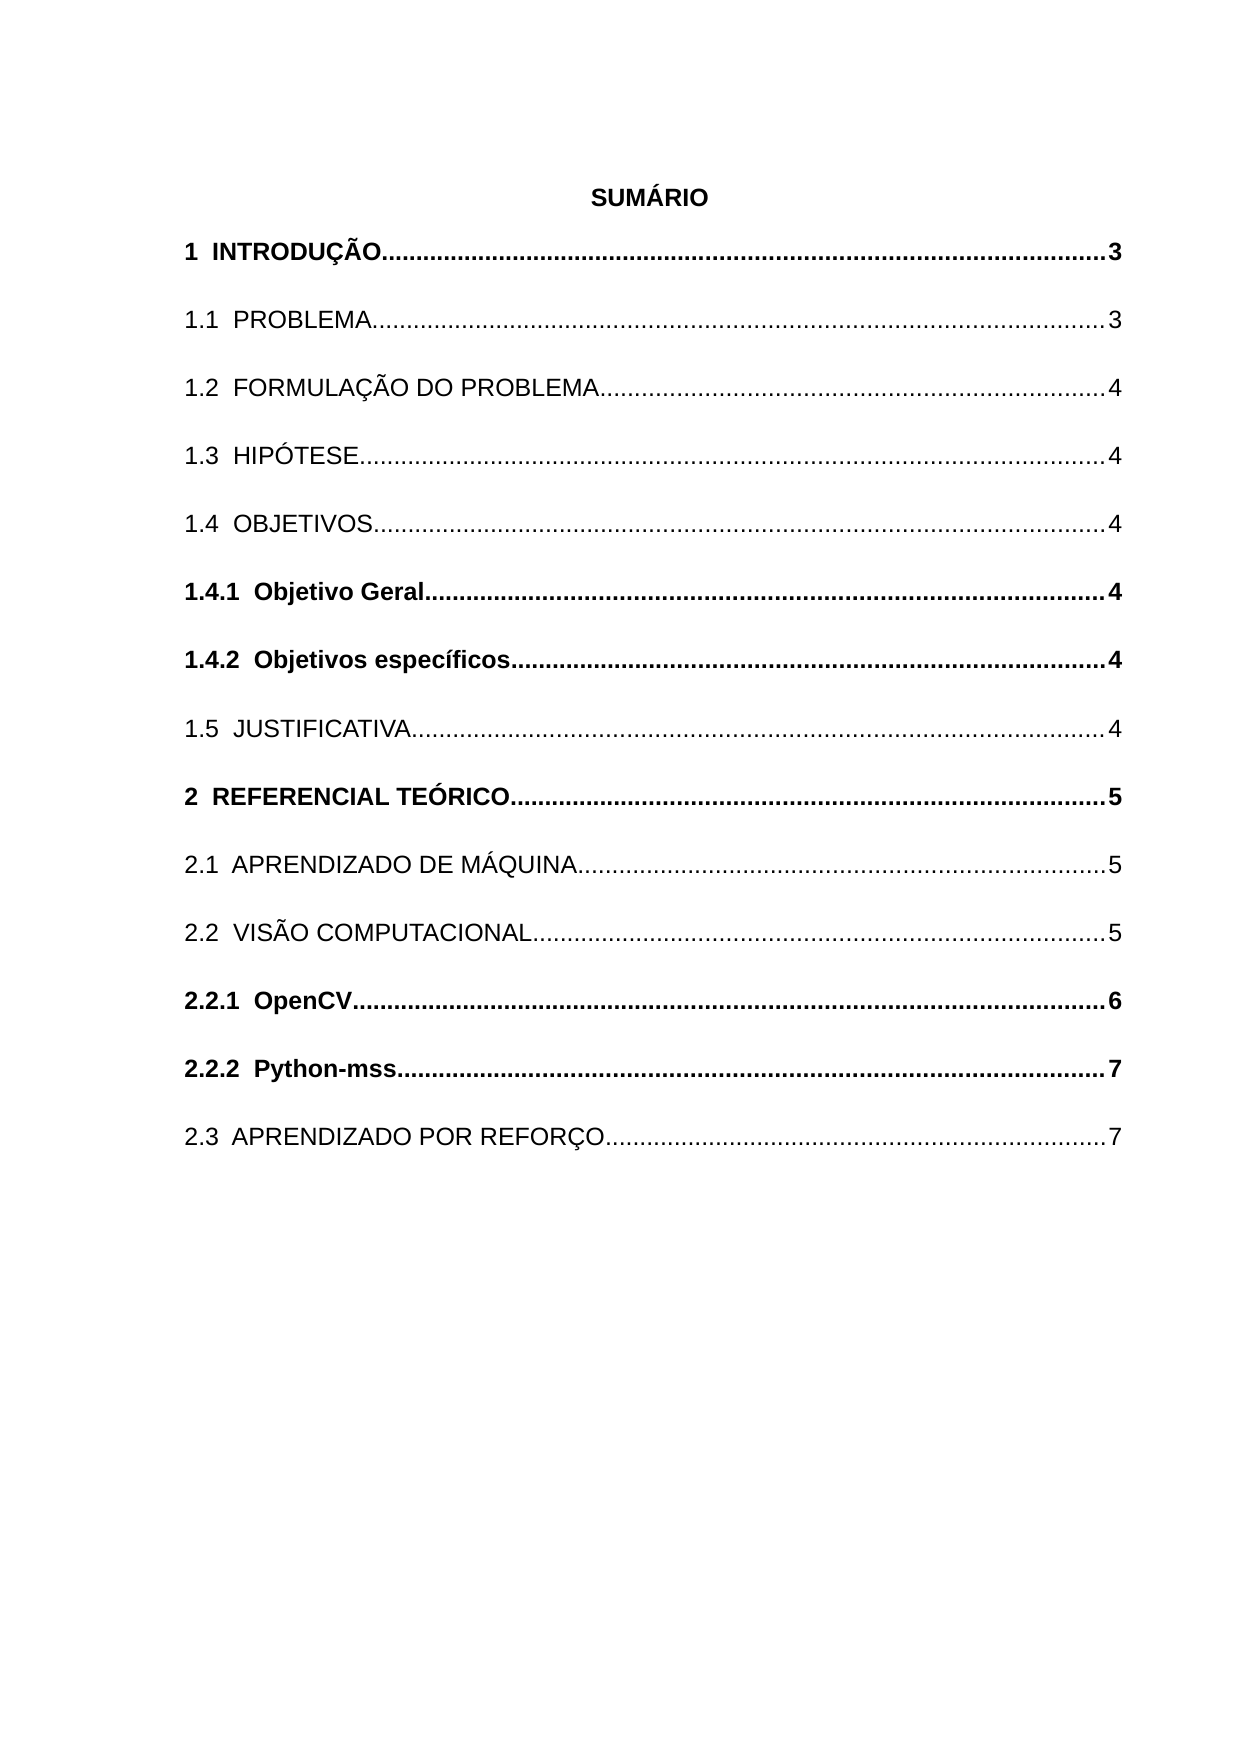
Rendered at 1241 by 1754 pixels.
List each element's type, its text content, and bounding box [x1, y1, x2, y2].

text 2.2.1 OpenCV 6 [177, 986, 1122, 1015]
text 1.1 PROBLEMA 3 [177, 305, 1122, 334]
text 1.4 OBJETIVOS 4 [177, 509, 1122, 538]
text 2.2.2 Python-mss 7 [177, 1054, 1122, 1083]
text 1.5 JUSTIFICATIVA 4 [177, 714, 1122, 742]
text 1 INTRODUÇÃO 3 [177, 237, 1122, 266]
text 2.1 APRENDIZADO DE MÁQUINA 5 [177, 850, 1122, 879]
text 2 REFERENCIAL TEÓRICO 5 [177, 782, 1122, 811]
text 2.3 APRENDIZADO POR REFORÇO 7 [177, 1122, 1122, 1151]
text SUMÁRIO [177, 183, 1122, 212]
text 1.3 HIPÓTESE 4 [177, 441, 1122, 470]
text 1.4.2 Objetivos específicos 4 [177, 646, 1122, 674]
text 1.4.1 Objetivo Geral 4 [177, 577, 1122, 606]
text 1.2 FORMULAÇÃO DO PROBLEMA 4 [177, 373, 1122, 402]
text 2.2 VISÃO COMPUTACIONAL 5 [177, 918, 1122, 947]
